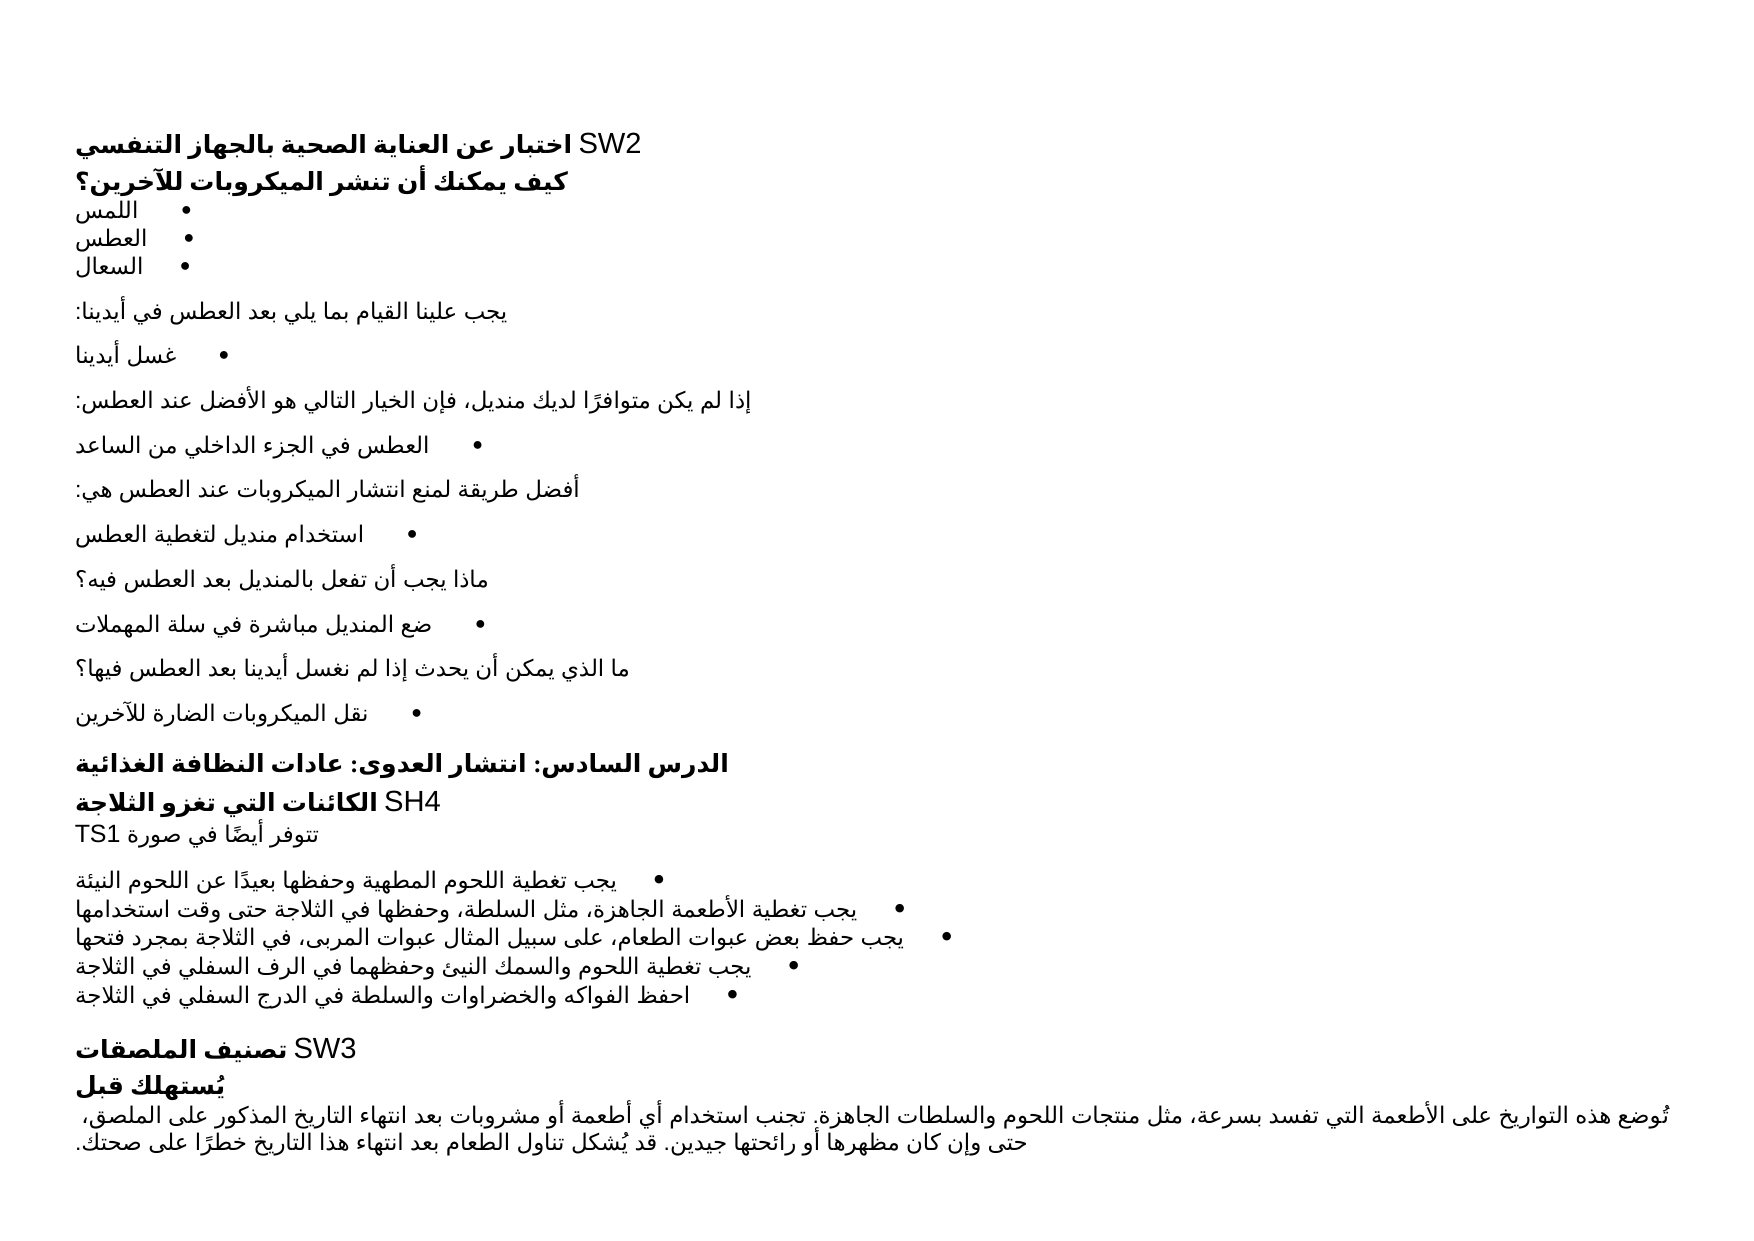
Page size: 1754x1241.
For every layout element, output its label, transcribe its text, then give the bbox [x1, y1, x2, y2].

text أفضل طريقة لمنع انتشار الميكروبات عند العطس هي: [75, 476, 1679, 503]
list يجب تغطية اللحوم المطهية وحفظها بعيدًا عن اللحوم النيئة [75, 867, 1641, 894]
list استخدام منديل لتغطية العطس [75, 521, 1641, 548]
list نقل الميكروبات الضارة للآخرين [75, 700, 1641, 726]
list اللمس [75, 197, 1641, 224]
subtitle يُستهلك قبل [75, 1071, 1679, 1100]
list يجب تغطية الأطعمة الجاهزة، مثل السلطة، وحفظها في الثلاجة حتى وقت استخدامها [75, 896, 1641, 922]
list العطس في الجزء الداخلي من الساعد [75, 432, 1641, 458]
subtitle SH4 الكائنات التي تغزو الثلاجة [75, 784, 1679, 817]
text يجب علينا القيام بما يلي بعد العطس في أيدينا: [75, 298, 1679, 324]
list غسل أيدينا [75, 342, 1641, 369]
text تُوضع هذه التواريخ على الأطعمة التي تفسد بسرعة، مثل منتجات اللحوم والسلطات الجاهزة. تجنب استخدام أي أطعمة أو مشروبات بعد انتهاء التاريخ المذكور على الملصق، حتى وإن كان مظهرها أو رائحتها جيدين. قد يُشكل تناول الطعام بعد انتهاء هذا التاريخ خطرًا على صحتك. [75, 1102, 1679, 1155]
text تتوفر أيضًا في صورة TS1 [75, 819, 1679, 848]
text ماذا يجب أن تفعل بالمنديل بعد العطس فيه؟ [75, 566, 1679, 592]
text إذا لم يكن متوافرًا لديك منديل، فإن الخيار التالي هو الأفضل عند العطس: [75, 387, 1679, 413]
subtitle SW3 تصنيف الملصقات [75, 1031, 1679, 1065]
list ضع المنديل مباشرة في سلة المهملات [75, 611, 1641, 637]
list العطس [75, 225, 1641, 252]
subtitle الدرس السادس: انتشار العدوى: عادات النظافة الغذائية [75, 749, 1679, 777]
list يجب تغطية اللحوم والسمك النيئ وحفظهما في الرف السفلي في الثلاجة [75, 953, 1641, 980]
subtitle كيف يمكنك أن تنشر الميكروبات للآخرين؟ [75, 167, 1679, 195]
list يجب حفظ بعض عبوات الطعام، على سبيل المثال عبوات المربى، في الثلاجة بمجرد فتحها [75, 924, 1641, 951]
list احفظ الفواكه والخضراوات والسلطة في الدرج السفلي في الثلاجة [75, 982, 1641, 1009]
list السعال [75, 253, 1641, 279]
text ما الذي يمكن أن يحدث إذا لم نغسل أيدينا بعد العطس فيها؟ [75, 655, 1679, 682]
subtitle SW2 اختبار عن العناية الصحية بالجهاز التنفسي [75, 127, 1679, 160]
